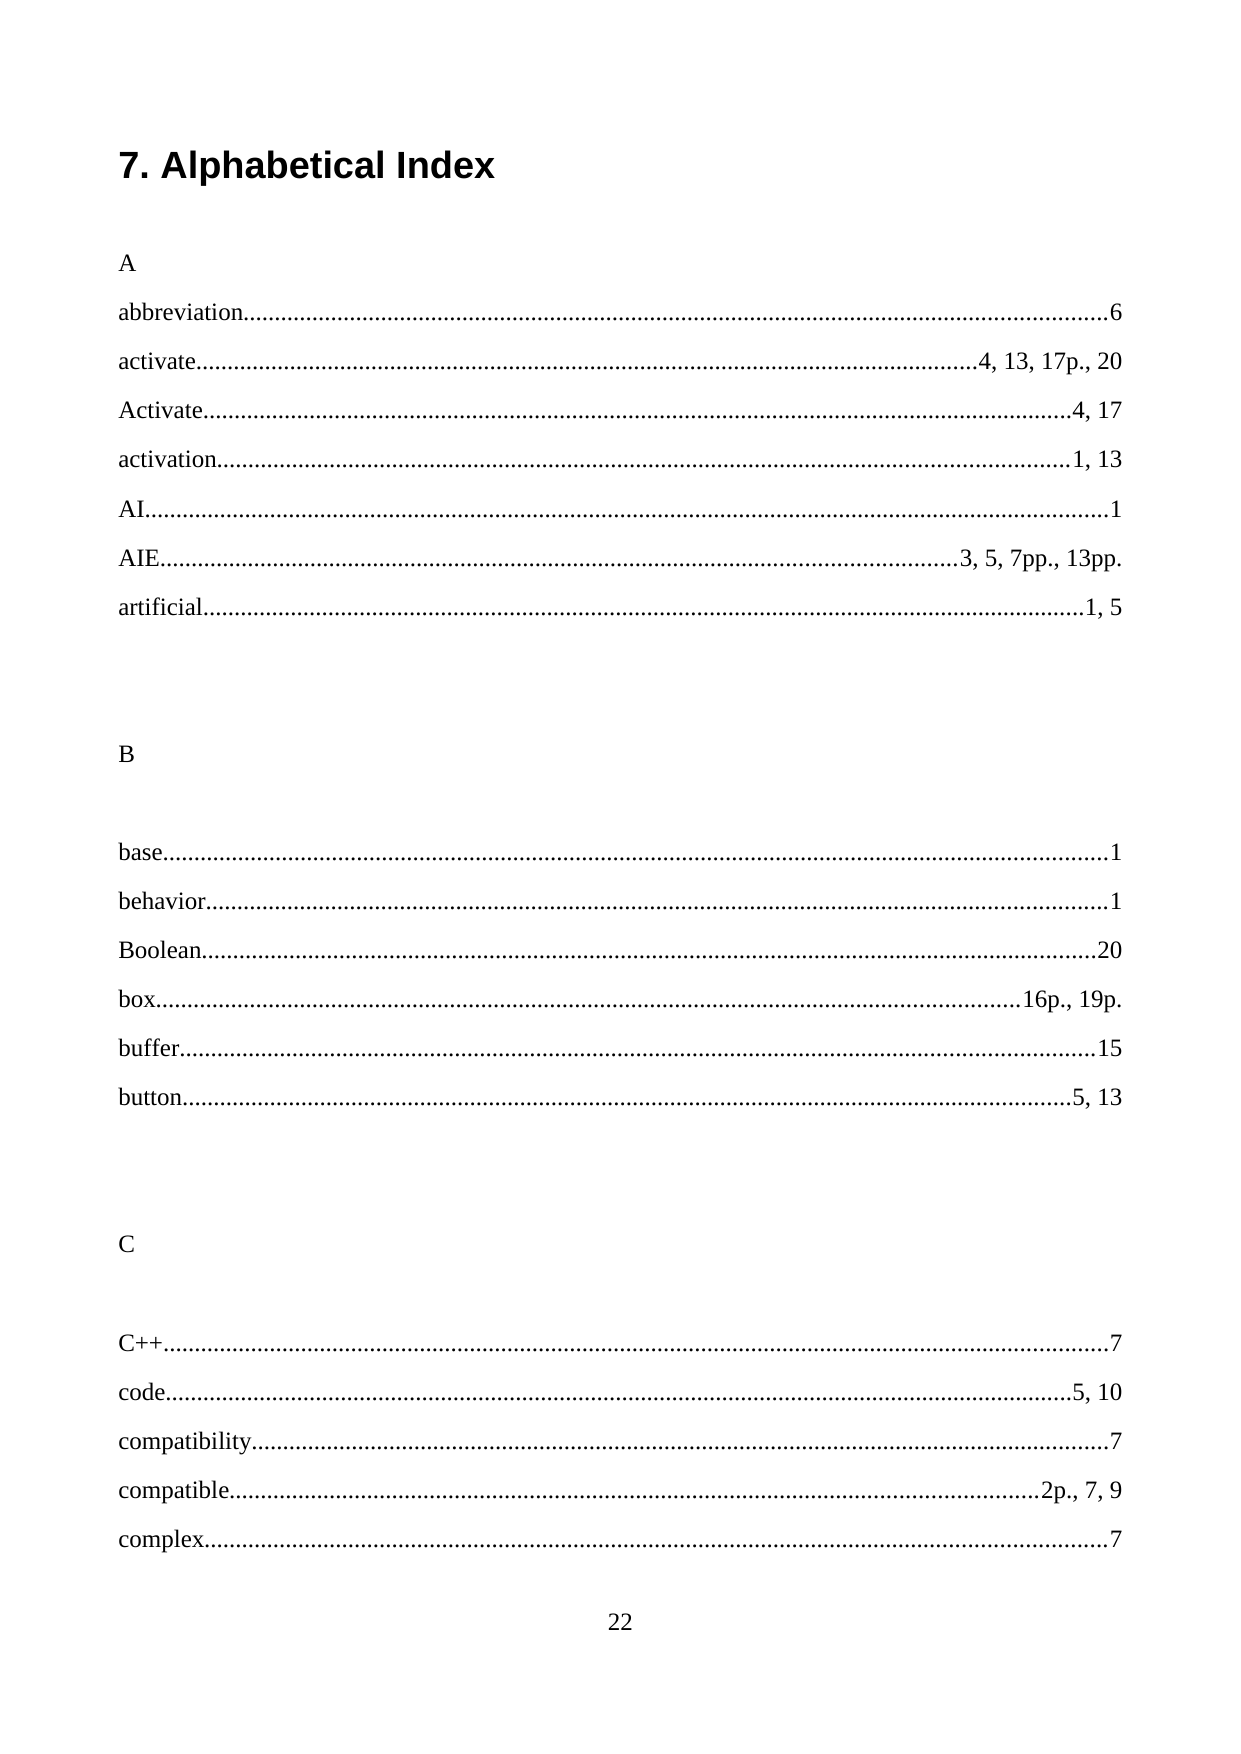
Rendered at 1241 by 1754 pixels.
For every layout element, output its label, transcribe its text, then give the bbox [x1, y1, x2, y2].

text B [118, 739, 1122, 768]
text compatibility 7 [118, 1426, 1122, 1454]
text code 5, 10 [118, 1377, 1122, 1406]
subtitle 7. Alphabetical Index [118, 143, 1122, 187]
text AIE 3, 5, 7pp., 13pp. [118, 543, 1122, 571]
text complex 7 [118, 1524, 1122, 1553]
text Boolean 20 [118, 935, 1122, 964]
text AI 1 [118, 494, 1122, 522]
text buffer 15 [118, 1033, 1122, 1062]
text C++ 7 [118, 1328, 1122, 1356]
text behavior 1 [118, 886, 1122, 915]
text Activate 4, 17 [118, 396, 1122, 424]
text activation 1, 13 [118, 444, 1122, 473]
text box 16p., 19p. [118, 984, 1122, 1013]
text base 1 [118, 837, 1122, 866]
text compatible 2p., 7, 9 [118, 1475, 1122, 1504]
text artificial 1, 5 [118, 592, 1122, 621]
text activate 4, 13, 17p., 20 [118, 346, 1122, 375]
text A [118, 248, 1122, 277]
text abbreviation 6 [118, 297, 1122, 326]
text C [118, 1229, 1122, 1258]
text button 5, 13 [118, 1082, 1122, 1111]
